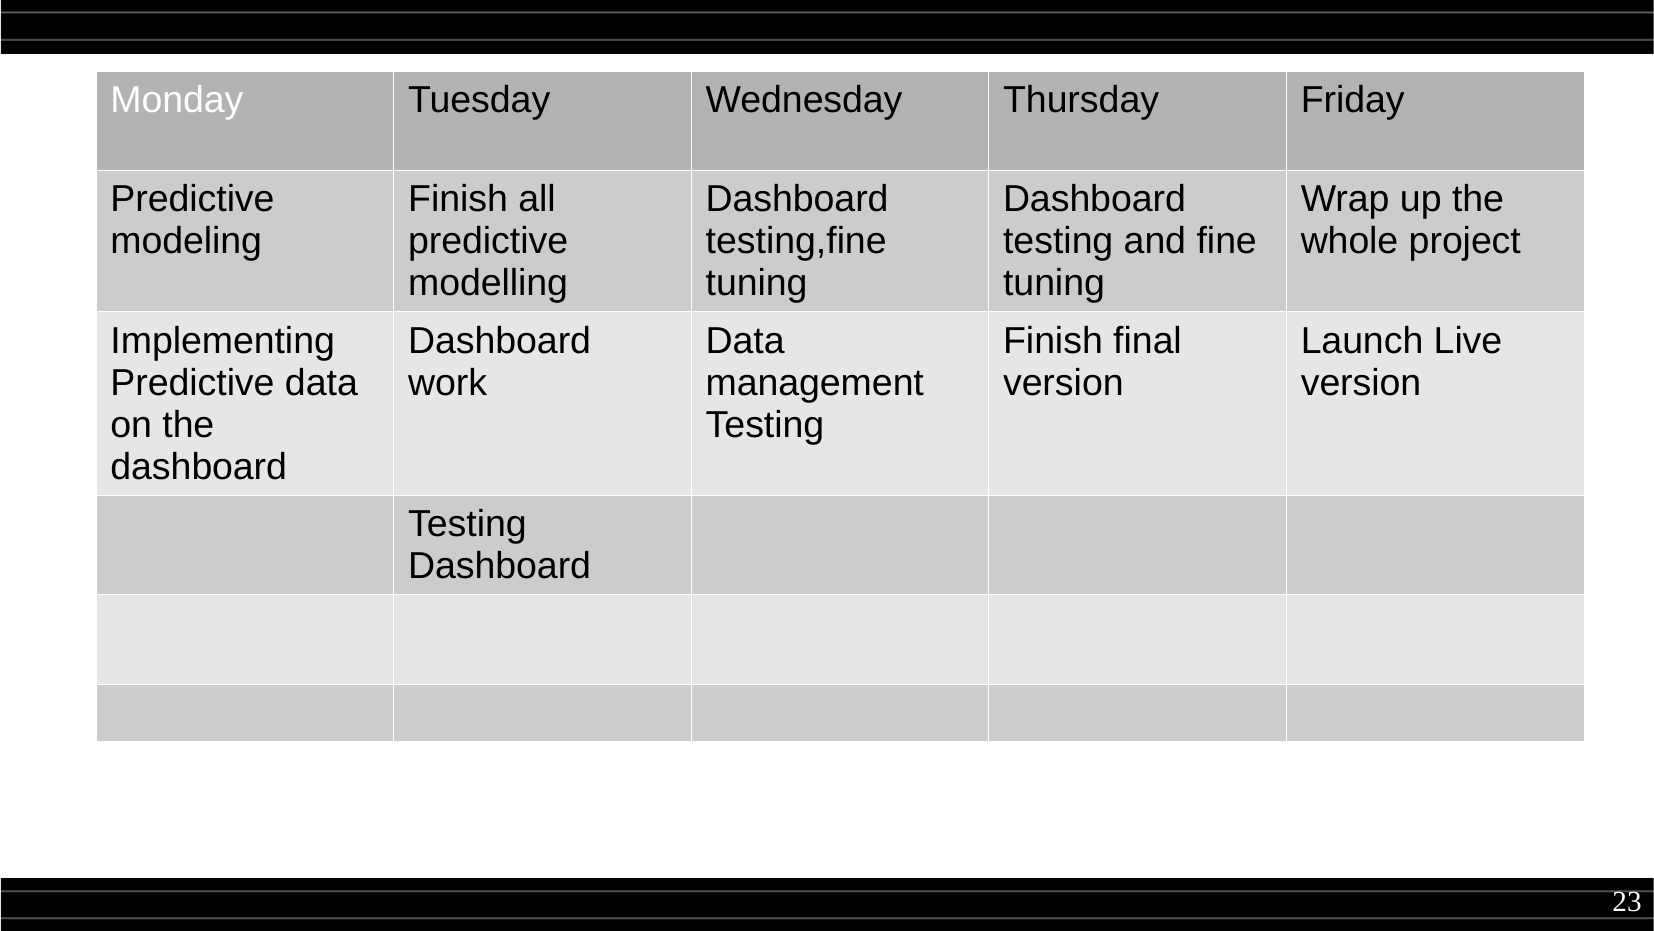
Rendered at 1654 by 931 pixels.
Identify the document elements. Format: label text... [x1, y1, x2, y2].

table_cell Dashboard work [394, 312, 691, 495]
table_header Thursday [989, 72, 1286, 170]
table_cell Predictive modeling [97, 171, 393, 311]
table_cell [97, 595, 393, 684]
table_cell [97, 685, 393, 741]
table_cell Dashboard testing and fine tuning [989, 171, 1286, 311]
table_cell [989, 595, 1286, 684]
table_cell [394, 595, 691, 684]
table_cell Finish all predictive modelling [394, 171, 691, 311]
table_cell [97, 496, 393, 594]
table_header Wednesday [692, 72, 988, 170]
table_cell [989, 496, 1286, 594]
table_cell [692, 496, 988, 594]
table_header Friday [1287, 72, 1584, 170]
table_header Tuesday [394, 72, 691, 170]
picture [0, 878, 1654, 931]
table_cell Dashboard testing,fine tuning [692, 171, 988, 311]
table_cell [692, 685, 988, 741]
table_cell Wrap up the whole project [1287, 171, 1584, 311]
table_cell [1287, 595, 1584, 684]
table_header Monday [97, 72, 393, 170]
table_cell [1287, 496, 1584, 594]
table_cell Implementing Predictive data on the dashboard [97, 312, 393, 495]
table_cell Finish final version [989, 312, 1286, 495]
table_cell [1287, 685, 1584, 741]
table_cell [692, 595, 988, 684]
table_cell Data management Testing [692, 312, 988, 495]
table_cell Testing Dashboard [394, 496, 691, 594]
table_cell [989, 685, 1286, 741]
picture [0, 0, 1654, 54]
table_cell Launch Live version [1287, 312, 1584, 495]
table_cell [394, 685, 691, 741]
